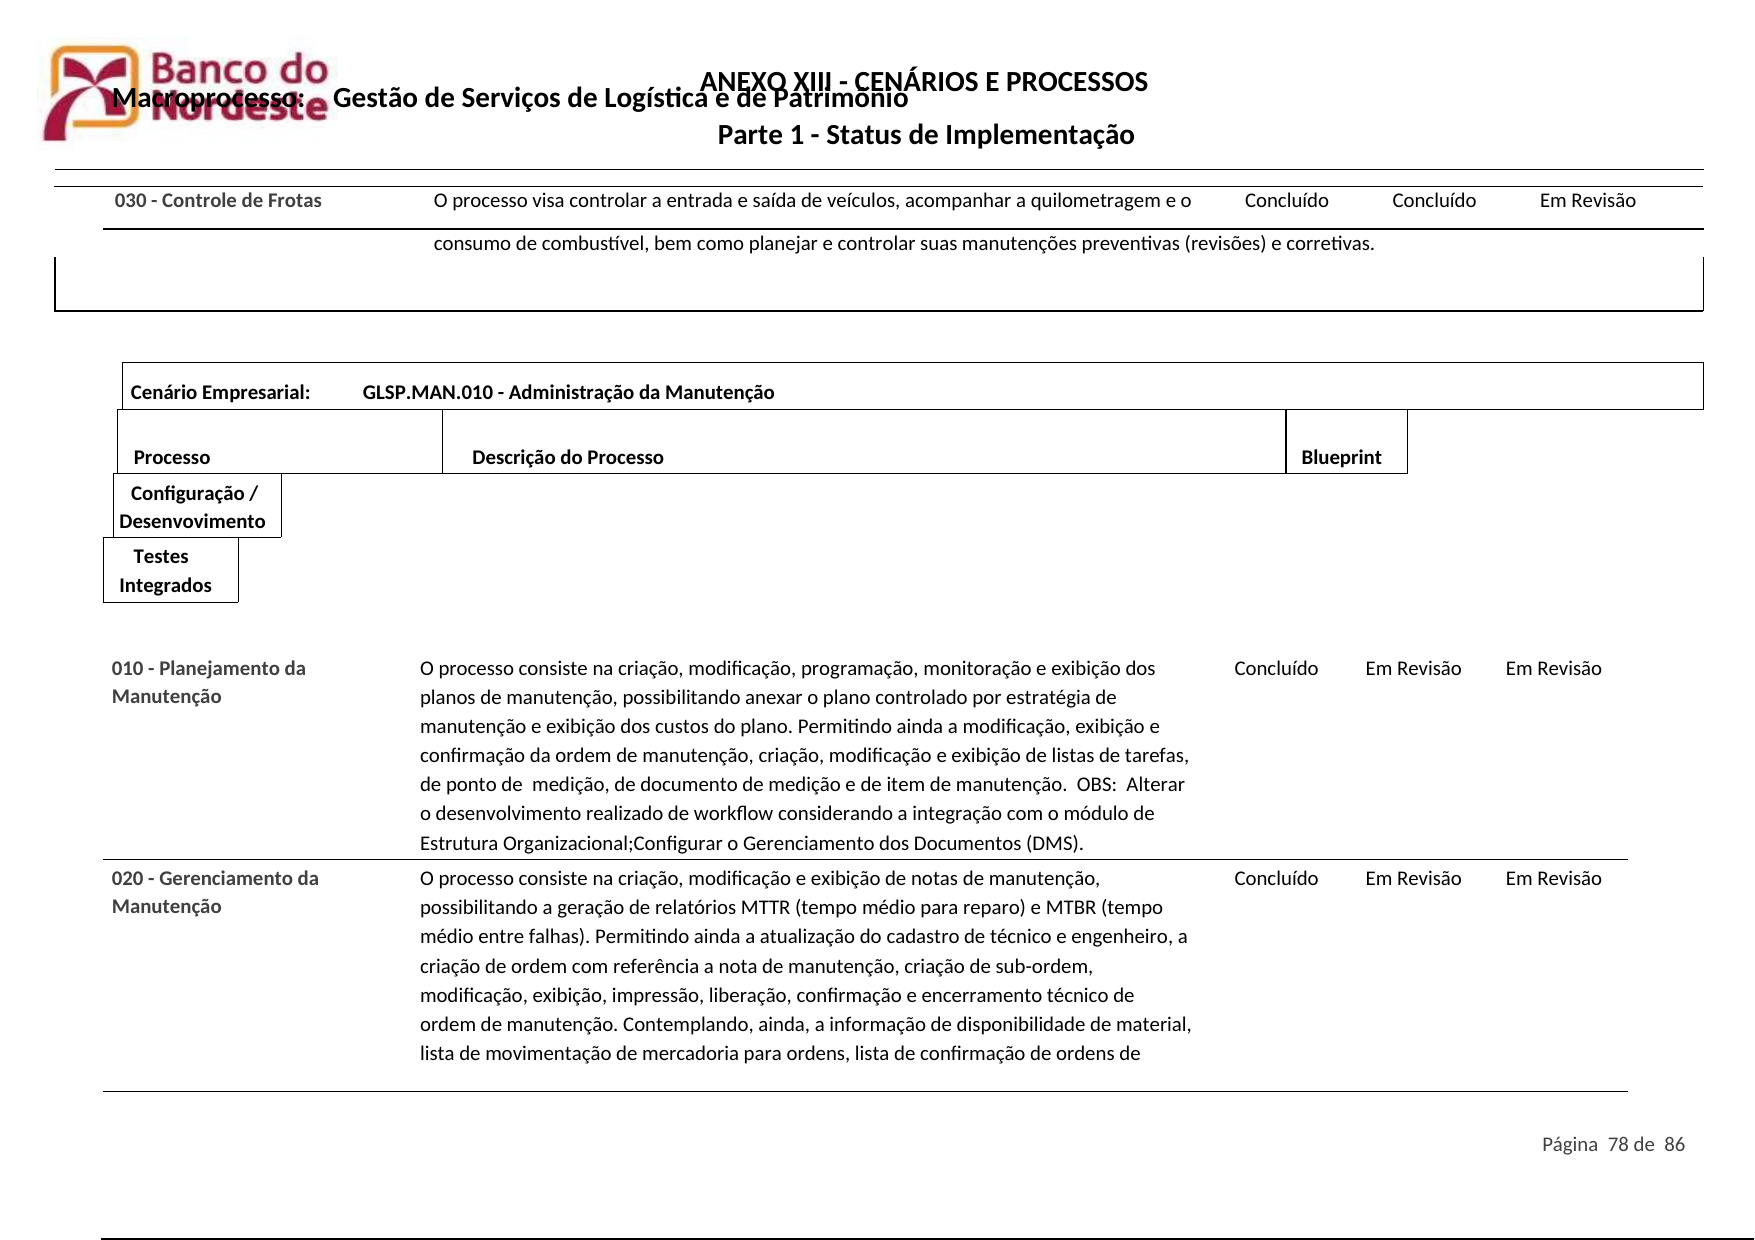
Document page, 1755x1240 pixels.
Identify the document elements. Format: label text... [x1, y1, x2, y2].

table_header [103, 362, 113, 409]
text consumo de combustível, bem como planejar e controlar suas manutenções preventivas (revisões) e corretivas. [110, 230, 1685, 255]
table_header Cenário Empresarial: [123, 363, 363, 409]
table_cell [282, 474, 363, 537]
table_header Concluído [1234, 649, 1365, 859]
table_cell [363, 537, 442, 602]
table_cell [1408, 410, 1703, 473]
table_cell [442, 474, 1286, 537]
table_cell [1286, 474, 1407, 537]
table_header 010 - Planejamento da Manutenção [103, 649, 420, 859]
table_header O processo consiste na criação, modificação, programação, monitoração e exibição dos planos de manutenção, possibilitando anexar o plano controlado por estratégia de manutenção e exibição dos custos do plano. Permitindo ainda a modificação, exibição e confirmação da ordem de manutenção, criação, modificação e exibição de listas de tarefas, de ponto de medição, de documento de medição e de item de manutenção. OBS: Alterar o desenvolvimento realizado de workflow considerando a integração com o módulo de Estrutura Organizacional;Configurar o Gerenciamento dos Documentos (DMS). [420, 649, 1234, 859]
table_header Em Revisão [1365, 649, 1506, 859]
table_cell [1408, 537, 1703, 602]
table_cell [113, 409, 117, 473]
table_cell [103, 409, 113, 473]
table_cell [103, 473, 113, 537]
table_cell [363, 474, 442, 537]
table_header [1628, 649, 1704, 859]
table_cell [1628, 859, 1704, 1091]
table_header Em Revisão [1506, 649, 1628, 859]
table_cell Testes Integrados [104, 538, 238, 602]
text 030 - Controle de Frotas O processo visa controlar a entrada e saída de veículos, acompanhar a quilometragem e o Concluído Concluído Em Revisão [110, 187, 1685, 228]
table_cell Configuração / Desenvovimento [114, 474, 281, 537]
text [110, 170, 1685, 186]
table_cell Descrição do Processo [443, 410, 1285, 473]
table_header [118, 362, 122, 409]
table_cell [239, 538, 281, 602]
table_cell [442, 537, 1286, 602]
table_cell [1286, 537, 1407, 602]
table_cell 020 - Gerenciamento da Manutenção [103, 860, 420, 1091]
table_cell [281, 537, 363, 602]
table_cell [1408, 473, 1703, 537]
table_header GLSP.MAN.010 - Administração da Manutenção [363, 363, 1703, 409]
table_cell O processo consiste na criação, modificação e exibição de notas de manutenção, possibilitando a geração de relatórios MTTR (tempo médio para reparo) e MTBR (tempo médio entre falhas). Permitindo ainda a atualização do cadastro de técnico e engenheiro, a criação de ordem com referência a nota de manutenção, criação de sub-ordem, modificação, exibição, impressão, liberação, confirmação e encerramento técnico de ordem de manutenção. Contemplando, ainda, a informação de disponibilidade de material, lista de movimentação de mercadoria para ordens, lista de confirmação de ordens de [420, 860, 1234, 1091]
table_cell Blueprint [1287, 410, 1407, 473]
table_header [113, 362, 117, 409]
table_cell Em Revisão [1365, 860, 1506, 1091]
table_cell Processo [118, 410, 442, 473]
text [110, 150, 1685, 169]
table_cell Concluído [1234, 860, 1365, 1091]
table_cell Em Revisão [1506, 860, 1628, 1091]
